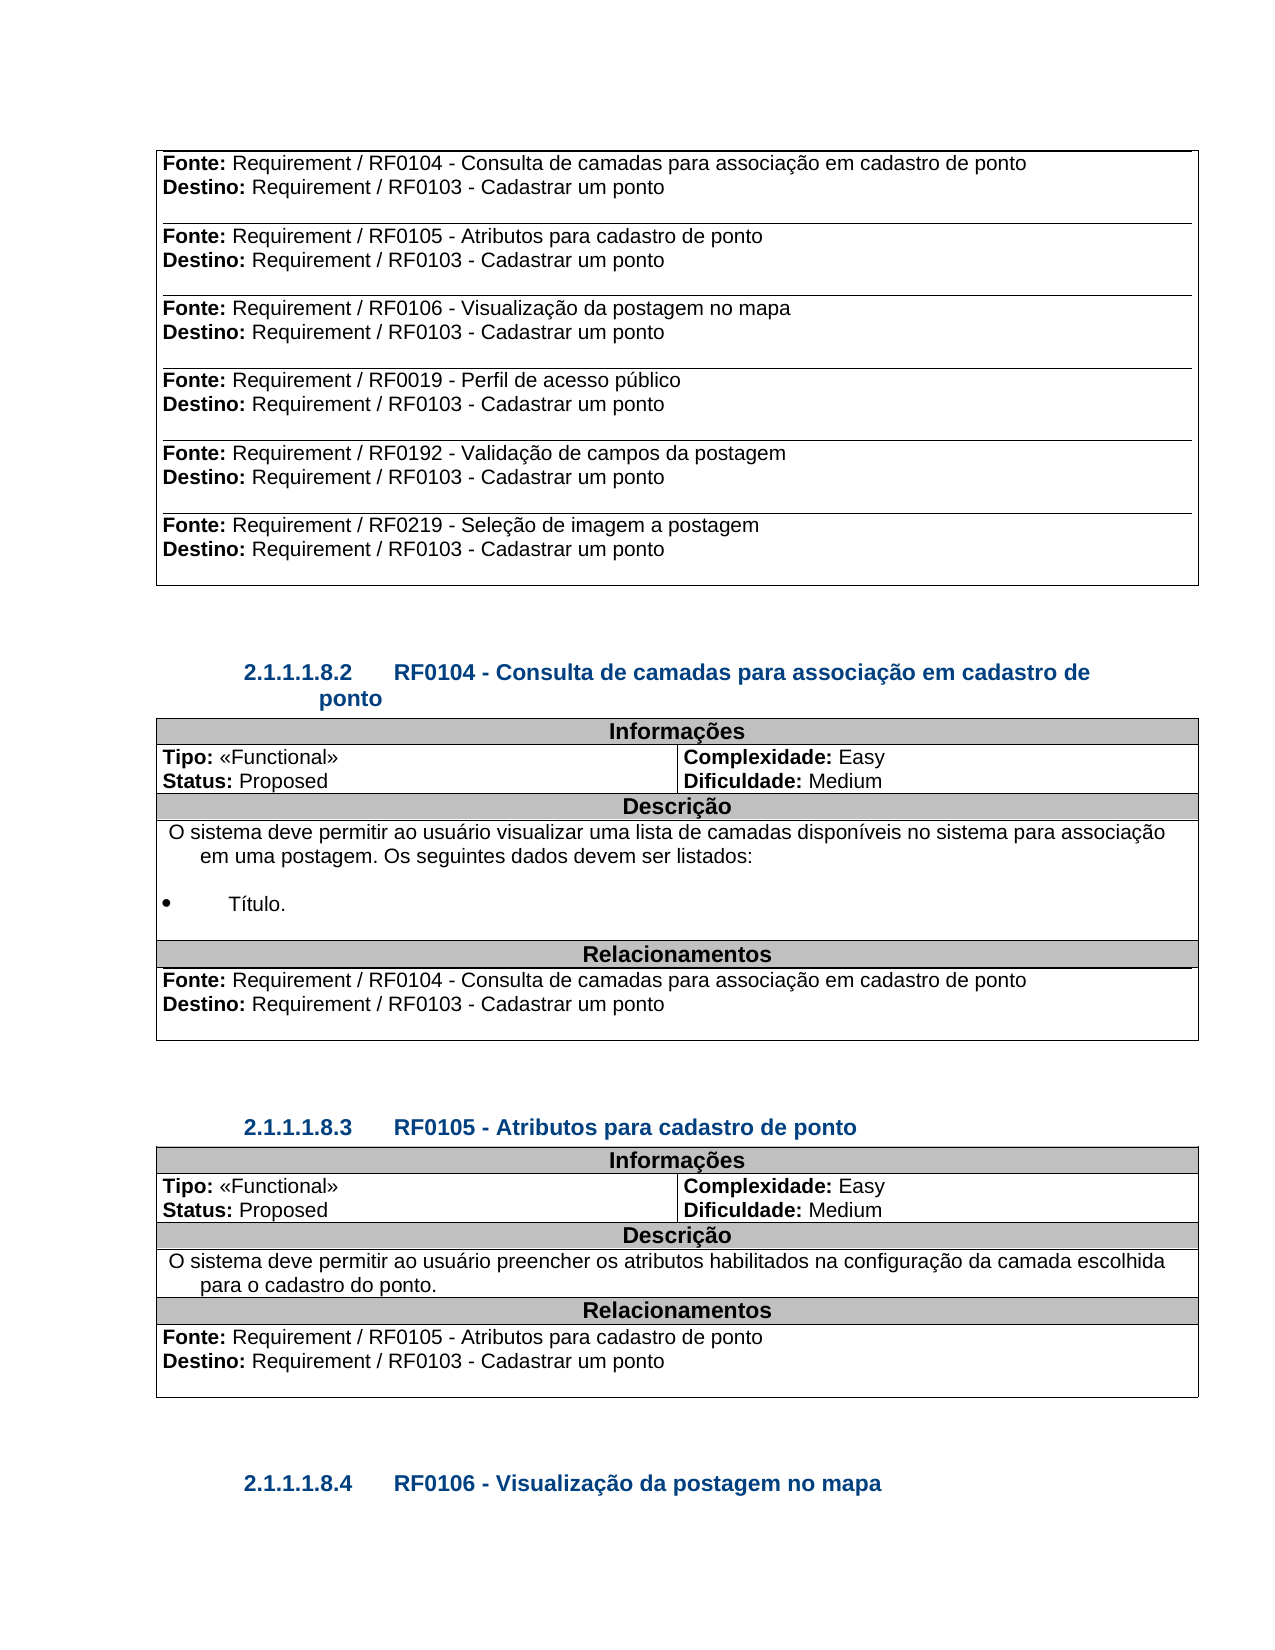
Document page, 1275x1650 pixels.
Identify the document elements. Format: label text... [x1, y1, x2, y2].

list RF0105 - Atributos para cadastro de ponto [244, 1114, 1125, 1140]
table_cell [157, 1325, 163, 1397]
list RF0104 - Consulta de camadas para associação em cadastro de ponto [244, 658, 1125, 711]
table_header Fonte: Requirement / RF0104 - Consulta de camadas para associação em cadastro de ponto Destino: Requirement / RF0103 - Cadastrar um ponto [163, 969, 1192, 1040]
table_cell [157, 151, 1198, 585]
table_cell [1192, 968, 1198, 1040]
table_cell Fonte: Requirement / RF0019 - Perfil de acesso público Destino: Requirement / RF0103 - Cadastrar um ponto [163, 369, 1192, 440]
list RF0106 - Visualização da postagem no mapa [244, 1470, 1125, 1497]
table_cell O sistema deve permitir ao usuário preencher os atributos habilitados na configuração da camada escolhida para o cadastro do ponto. [157, 1250, 1198, 1297]
table_cell [1192, 1325, 1198, 1397]
table_cell Relacionamentos [157, 1298, 1198, 1324]
table_cell Tipo: «Functional» Status: Proposed [157, 745, 677, 793]
table_cell Relacionamentos [157, 941, 1198, 967]
table_cell Complexidade: Easy Dificuldade: Medium [678, 745, 1198, 793]
table_cell Fonte: Requirement / RF0106 - Visualização da postagem no mapa Destino: Requirement / RF0103 - Cadastrar um ponto [163, 296, 1192, 368]
table_cell Tipo: «Functional» Status: Proposed [157, 1174, 677, 1222]
table_cell Fonte: Requirement / RF0105 - Atributos para cadastro de ponto Destino: Requirement / RF0103 - Cadastrar um ponto [163, 224, 1192, 295]
table_cell Descrição [157, 1223, 1198, 1248]
table_cell [157, 968, 163, 1040]
table_cell Fonte: Requirement / RF0219 - Seleção de imagem a postagem Destino: Requirement / RF0103 - Cadastrar um ponto [163, 514, 1192, 585]
table_header Fonte: Requirement / RF0105 - Atributos para cadastro de ponto Destino: Requirement / RF0103 - Cadastrar um ponto [163, 1325, 1192, 1397]
table_cell Fonte: Requirement / RF0192 - Validação de campos da postagem Destino: Requirement / RF0103 - Cadastrar um ponto [163, 441, 1192, 512]
table_header Informações [157, 719, 1198, 744]
table_cell Descrição [157, 794, 1198, 819]
table_header Informações [157, 1148, 1198, 1173]
table_cell Complexidade: Easy Dificuldade: Medium [678, 1174, 1198, 1222]
table_header Fonte: Requirement / RF0104 - Consulta de camadas para associação em cadastro de ponto Destino: Requirement / RF0103 - Cadastrar um ponto [163, 152, 1192, 223]
table_cell O sistema deve permitir ao usuário visualizar uma lista de camadas disponíveis no sistema para associação em uma postagem. Os seguintes dados devem ser listados: Título. [157, 821, 1198, 940]
